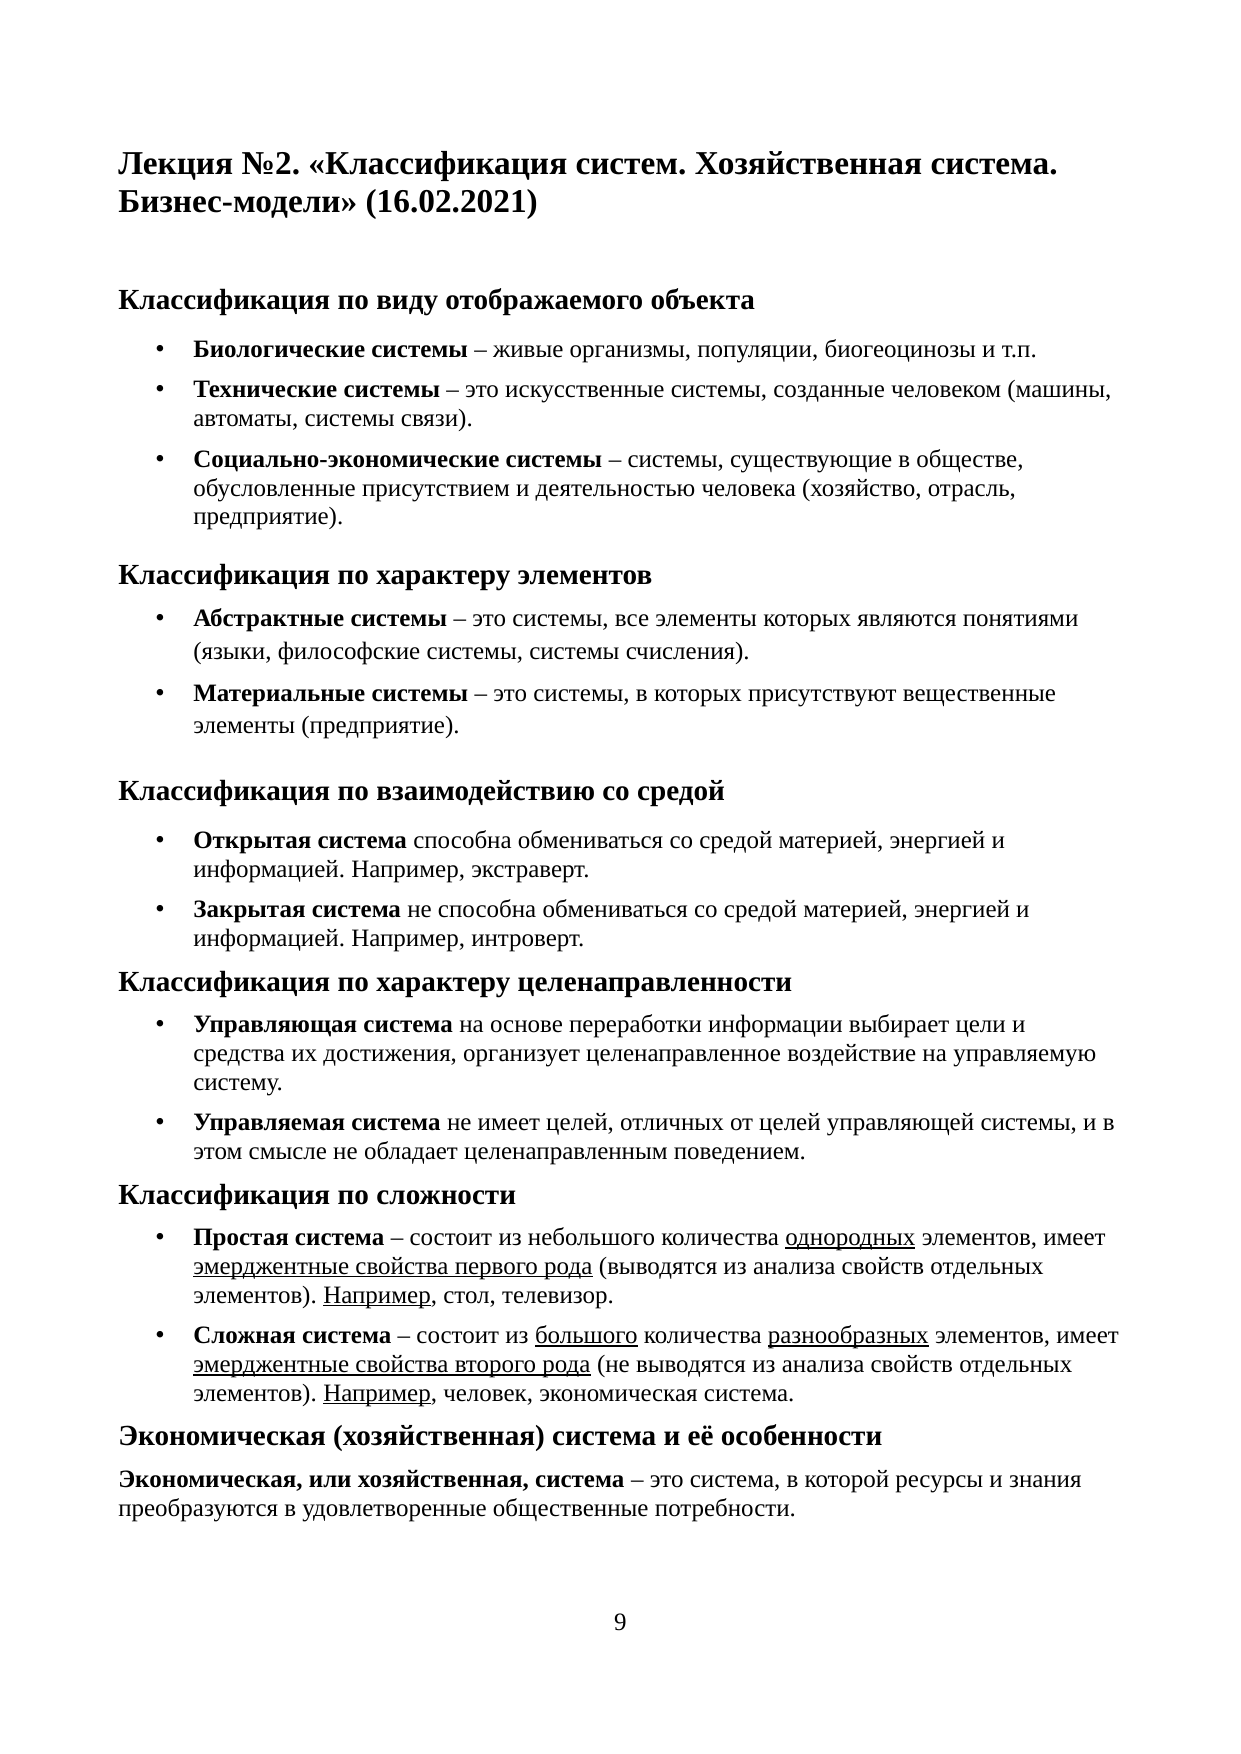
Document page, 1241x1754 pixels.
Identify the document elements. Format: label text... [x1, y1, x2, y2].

subtitle Классификация по виду отображаемого объекта [118, 282, 1122, 315]
list Управляющая система на основе переработки информации выбирает цели и средства их достижения, организует целенаправленное воздействие на управляемую систему. [156, 1009, 1122, 1096]
subtitle Лекция №2. «Классификация систем. Хозяйственная система. Бизнес-модели» (16.02.2021) [118, 143, 1122, 220]
list Сложная система – состоит из большого количества разнообразных элементов, имеет эмерджентные свойства второго рода (не выводятся из анализа свойств отдельных элементов). Например, человек, экономическая система. [156, 1320, 1122, 1407]
list Социально-экономические системы – системы, существующие в обществе, обусловленные присутствием и деятельностью человека (хозяйство, отрасль, предприятие). [156, 444, 1122, 530]
list Технические системы – это искусственные системы, созданные человеком (машины, автоматы, системы связи). [156, 374, 1122, 432]
list Управляемая система не имеет целей, отличных от целей управляющей системы, и в этом смысле не обладает целенаправленным поведением. [156, 1107, 1122, 1165]
subtitle Классификация по сложности [118, 1177, 1122, 1210]
list Открытая система способна обмениваться со средой материей, энергией и информацией. Например, экстраверт. [156, 825, 1122, 883]
list Простая система – состоит из небольшого количества однородных элементов, имеет эмерджентные свойства первого рода (выводятся из анализа свойств отдельных элементов). Например, стол, телевизор. [156, 1222, 1122, 1308]
list Закрытая система не способна обмениваться со средой материей, энергией и информацией. Например, интроверт. [156, 894, 1122, 952]
text Экономическая, или хозяйственная, система – это система, в которой ресурсы и знания преобразуются в удовлетворенные общественные потребности. [118, 1464, 1122, 1521]
subtitle Экономическая (хозяйственная) система и её особенности [118, 1418, 1122, 1452]
list Материальные системы – это системы, в которых присутствуют вещественные элементы (предприятие). [156, 678, 1122, 739]
list Абстрактные системы – это системы, все элементы которых являются понятиями (языки, философские системы, системы счисления). [156, 603, 1122, 665]
subtitle Классификация по характеру целенаправленности [118, 964, 1122, 997]
list Биологические системы – живые организмы, популяции, биогеоцинозы и т.п. [156, 334, 1122, 363]
subtitle Классификация по характеру элементов [118, 557, 1122, 590]
subtitle Классификация по взаимодействию со средой [118, 773, 1122, 807]
